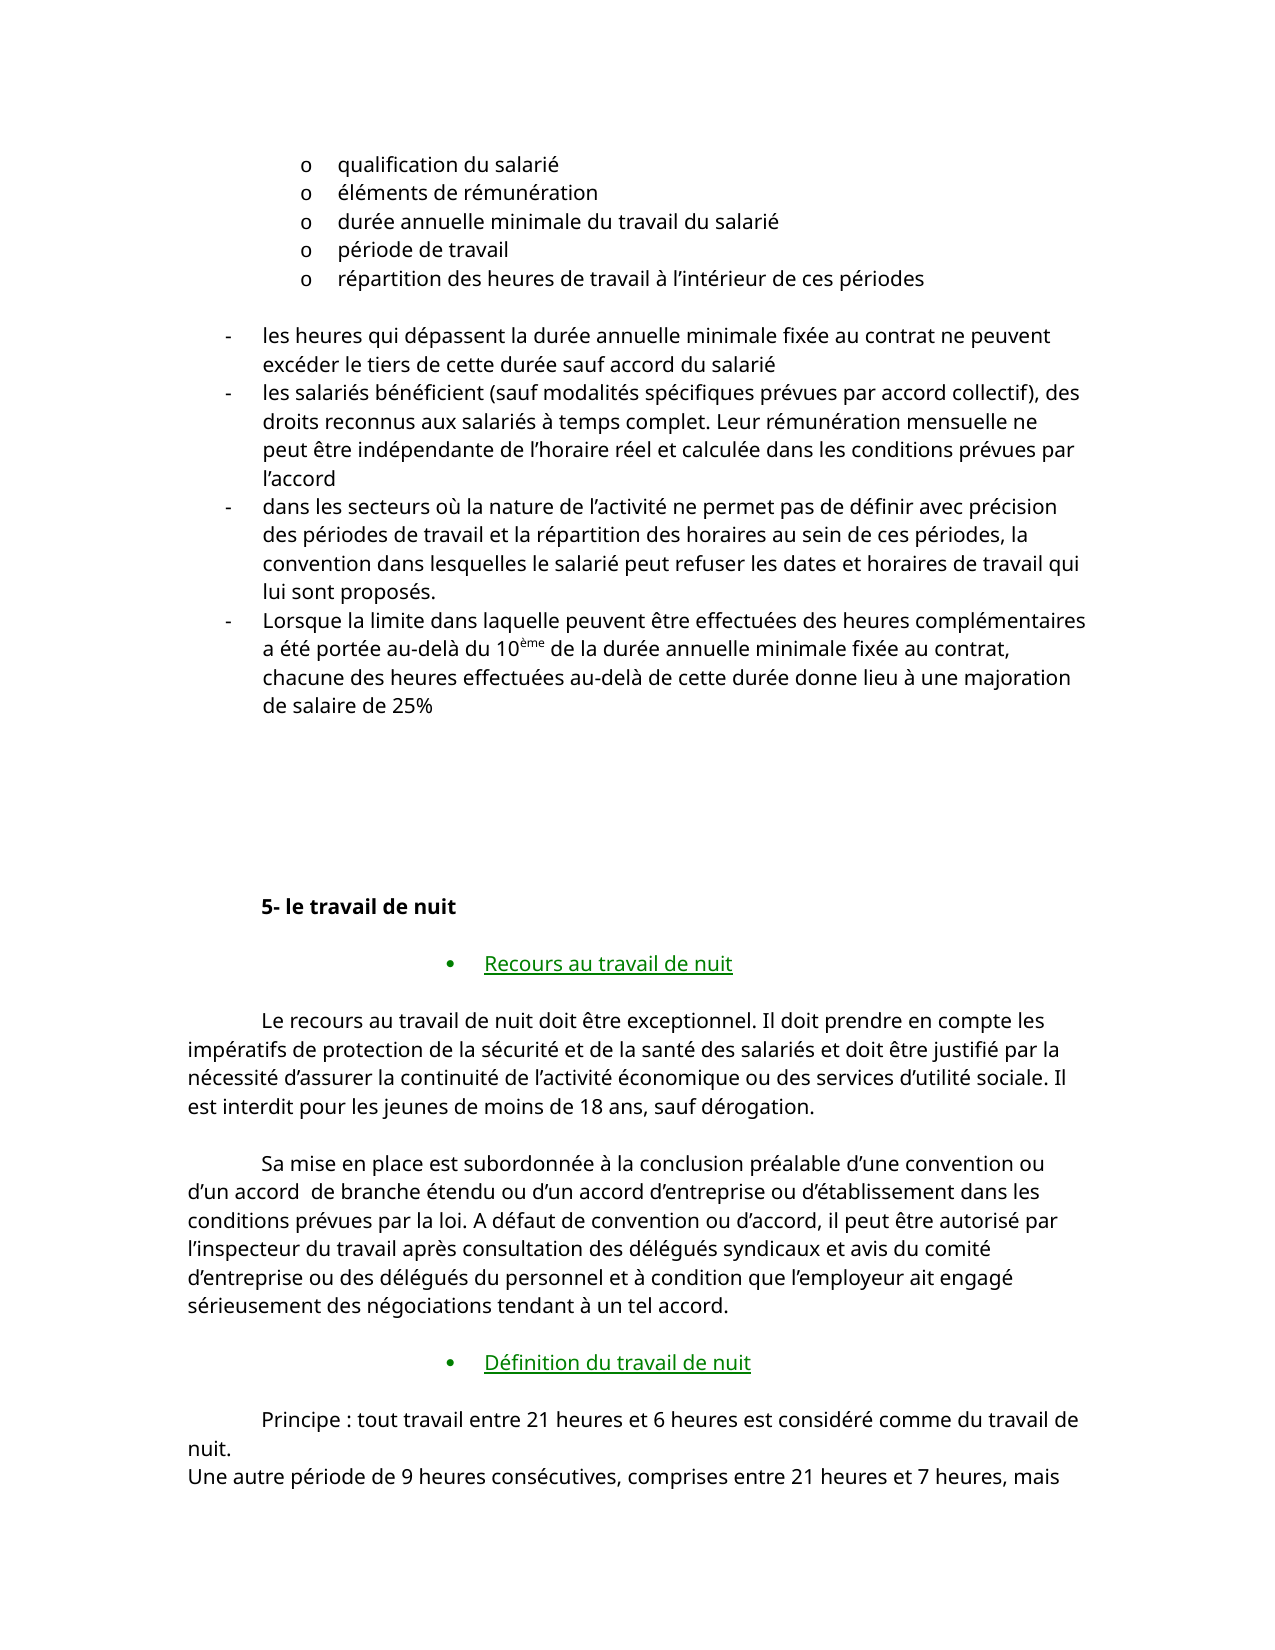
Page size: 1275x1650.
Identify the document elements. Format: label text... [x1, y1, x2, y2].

text Sa mise en place est subordonnée à la conclusion préalable d’une convention ou d’un accord de branche étendu ou d’un accord d’entreprise ou d’établissement dans les conditions prévues par la loi. A défaut de convention ou d’accord, il peut être autorisé par l’inspecteur du travail après consultation des délégués syndicaux et avis du comité d’entreprise ou des délégués du personnel et à condition que l’employeur ait engagé sérieusement des négociations tendant à un tel accord. [187, 1149, 1087, 1319]
text - les salariés bénéficient (sauf modalités spécifiques prévues par accord collectif), des droits reconnus aux salariés à temps complet. Leur rémunération mensuelle ne peut être indépendante de l’horaire réel et calculée dans les conditions prévues par l’accord [225, 378, 1087, 492]
text o éléments de rémunération [300, 178, 1087, 207]
text - les heures qui dépassent la durée annuelle minimale fixée au contrat ne peuvent excéder le tiers de cette durée sauf accord du salarié [225, 321, 1087, 378]
text o répartition des heures de travail à l’intérieur de ces périodes [300, 264, 1087, 293]
text Le recours au travail de nuit doit être exceptionnel. Il doit prendre en compte les impératifs de protection de la sécurité et de la santé des salariés et doit être justifié par la nécessité d’assurer la continuité de l’activité économique ou des services d’utilité sociale. Il est interdit pour les jeunes de moins de 18 ans, sauf dérogation. [187, 1006, 1087, 1120]
text 5- le travail de nuit [187, 892, 1087, 921]
text o qualification du salarié [300, 150, 1087, 178]
text o période de travail [300, 236, 1087, 264]
text - Lorsque la limite dans laquelle peuvent être effectuées des heures complémentaires a été portée au-delà du 10ème de la durée annuelle minimale fixée au contrat, chacune des heures effectuées au-delà de cette durée donne lieu à une majoration de salaire de 25% [225, 606, 1087, 719]
text Principe : tout travail entre 21 heures et 6 heures est considéré comme du travail de nuit. [187, 1406, 1087, 1462]
text - dans les secteurs où la nature de l’activité ne permet pas de définir avec précision des périodes de travail et la répartition des horaires au sein de ces périodes, la convention dans lesquelles le salarié peut refuser les dates et horaires de travail qui lui sont proposés. [225, 492, 1087, 606]
text · Définition du travail de nuit [447, 1348, 1087, 1377]
text · Recours au travail de nuit [447, 949, 1087, 978]
text Une autre période de 9 heures consécutives, comprises entre 21 heures et 7 heures, mais [187, 1462, 1087, 1491]
text o durée annuelle minimale du travail du salarié [300, 207, 1087, 236]
